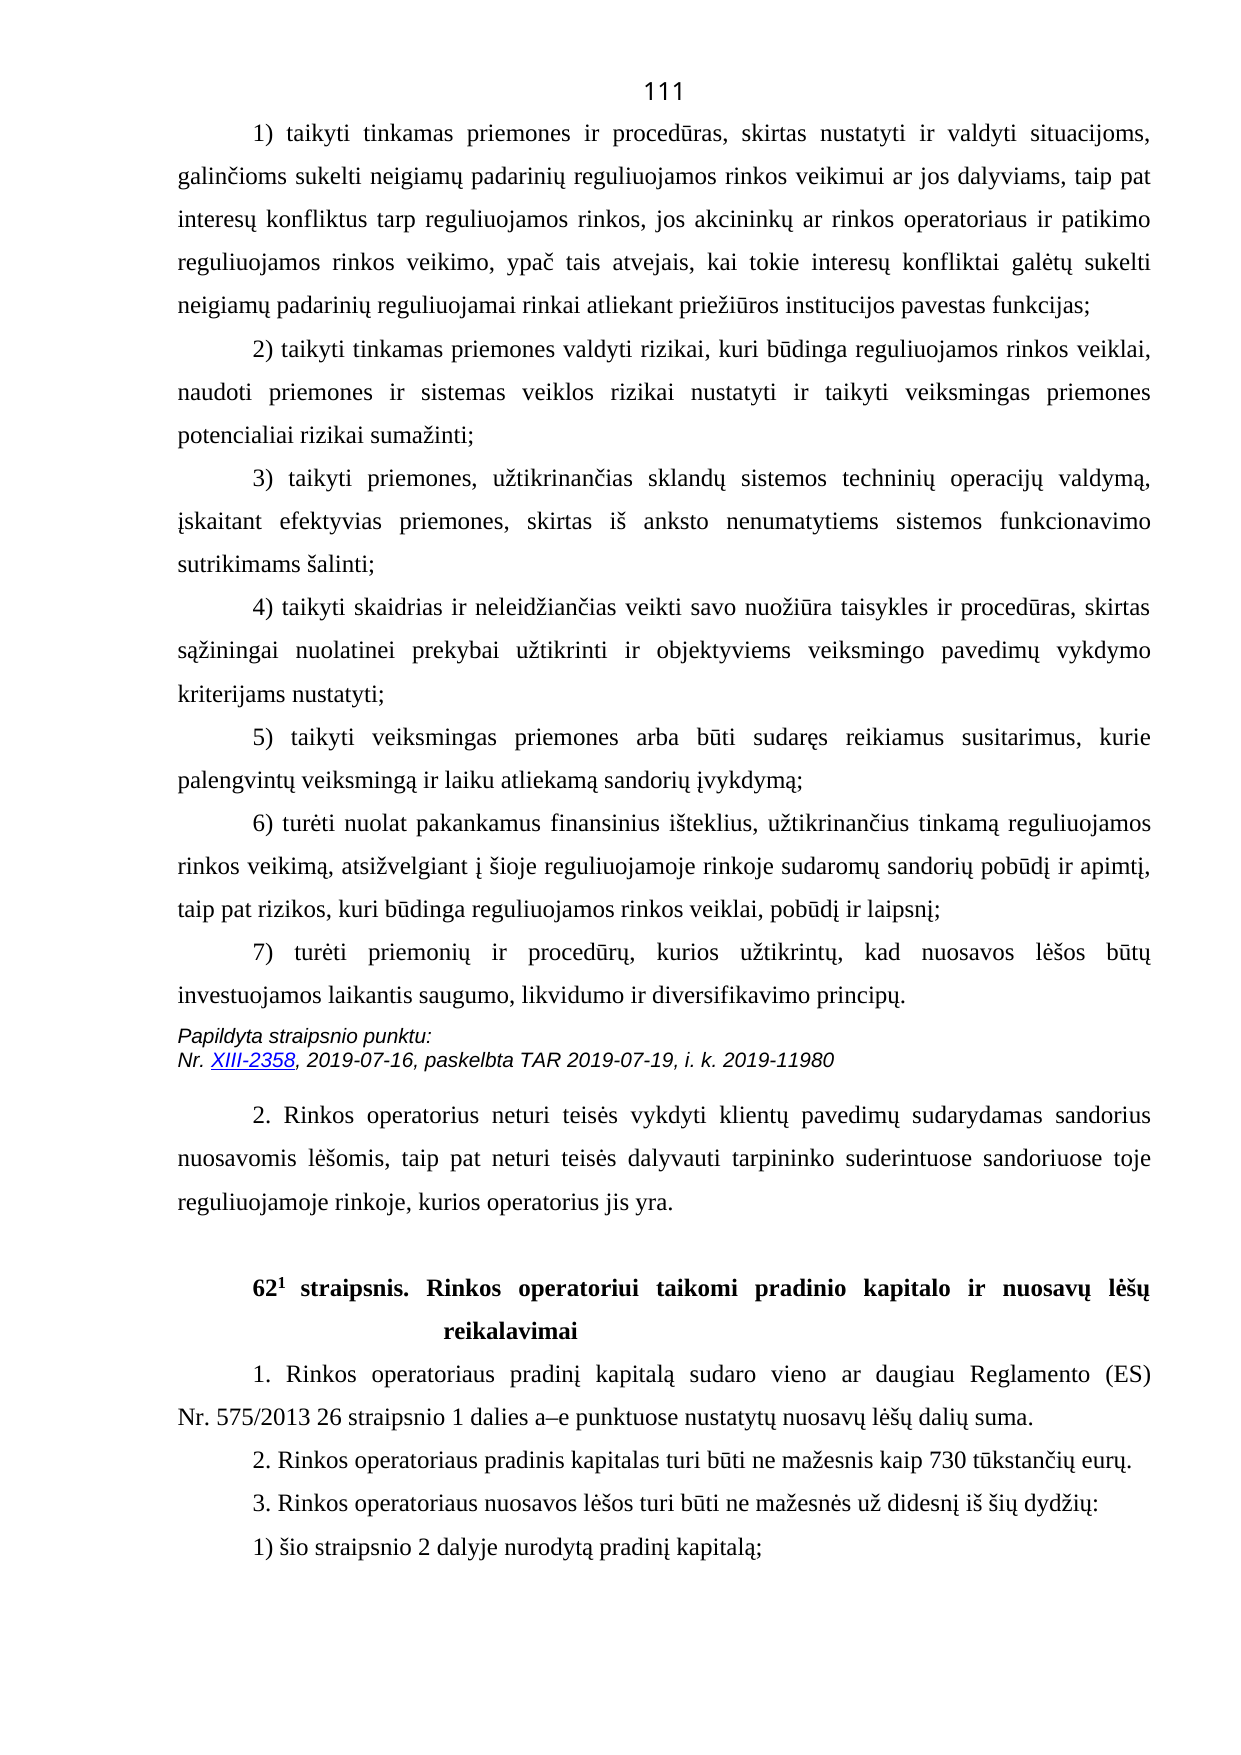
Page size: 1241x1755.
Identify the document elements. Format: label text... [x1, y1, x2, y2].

text Nr. XIII-2358, 2019-07-16, paskelbta TAR 2019-07-19, i. k. 2019-11980 [177, 1048, 1152, 1072]
text 6) turėti nuolat pakankamus finansinius išteklius, užtikrinančius tinkamą reguliuojamos rinkos veikimą, atsižvelgiant į šioje reguliuojamoje rinkoje sudaromų sandorių pobūdį ir apimtį, taip pat rizikos, kuri būdinga reguliuojamos rinkos veiklai, pobūdį ir laipsnį; [177, 808, 1152, 923]
text 3) taikyti priemones, užtikrinančias sklandų sistemos techninių operacijų valdymą, įskaitant efektyvias priemones, skirtas iš anksto nenumatytiems sistemos funkcionavimo sutrikimams šalinti; [177, 463, 1152, 578]
text 1) taikyti tinkamas priemones ir procedūras, skirtas nustatyti ir valdyti situacijoms, galinčioms sukelti neigiamų padarinių reguliuojamos rinkos veikimui ar jos dalyviams, taip pat interesų konfliktus tarp reguliuojamos rinkos, jos akcininkų ar rinkos operatoriaus ir patikimo reguliuojamos rinkos veikimo, ypač tais atvejais, kai tokie interesų konfliktai galėtų sukelti neigiamų padarinių reguliuojamai rinkai atliekant priežiūros institucijos pavestas funkcijas; [177, 118, 1152, 319]
text 3. Rinkos operatoriaus nuosavos lėšos turi būti ne mažesnės už didesnį iš šių dydžių: [177, 1488, 1152, 1517]
text 7) turėti priemonių ir procedūrų, kurios užtikrintų, kad nuosavos lėšos būtų investuojamos laikantis saugumo, likvidumo ir diversifikavimo principų. [177, 937, 1152, 1009]
text 4) taikyti skaidrias ir neleidžiančias veikti savo nuožiūra taisykles ir procedūras, skirtas sąžiningai nuolatinei prekybai užtikrinti ir objektyviems veiksmingo pavedimų vykdymo kriterijams nustatyti; [177, 592, 1152, 707]
text 5) taikyti veiksmingas priemones arba būti sudaręs reikiamus susitarimus, kurie palengvintų veiksmingą ir laiku atliekamą sandorių įvykdymą; [177, 722, 1152, 794]
text 2) taikyti tinkamas priemones valdyti rizikai, kuri būdinga reguliuojamos rinkos veiklai, naudoti priemones ir sistemas veiklos rizikai nustatyti ir taikyti veiksmingas priemones potencialiai rizikai sumažinti; [177, 334, 1152, 449]
text 1. Rinkos operatoriaus pradinį kapitalą sudaro vieno ar daugiau Reglamento (ES) Nr. 575/2013 26 straipsnio 1 dalies a–e punktuose nustatytų nuosavų lėšų dalių suma. [177, 1359, 1152, 1431]
text 1) šio straipsnio 2 dalyje nurodytą pradinį kapitalą; [177, 1532, 1152, 1560]
text 621 straipsnis. Rinkos operatoriui taikomi pradinio kapitalo ir nuosavų lėšų reikalavimai [252, 1273, 1152, 1345]
text Papildyta straipsnio punktu: [177, 1024, 1152, 1048]
text 2. Rinkos operatorius neturi teisės vykdyti klientų pavedimų sudarydamas sandorius nuosavomis lėšomis, taip pat neturi teisės dalyvauti tarpininko suderintuose sandoriuose toje reguliuojamoje rinkoje, kurios operatorius jis yra. [177, 1100, 1152, 1215]
text 2. Rinkos operatoriaus pradinis kapitalas turi būti ne mažesnis kaip 730 tūkstančių eurų. [177, 1445, 1152, 1474]
